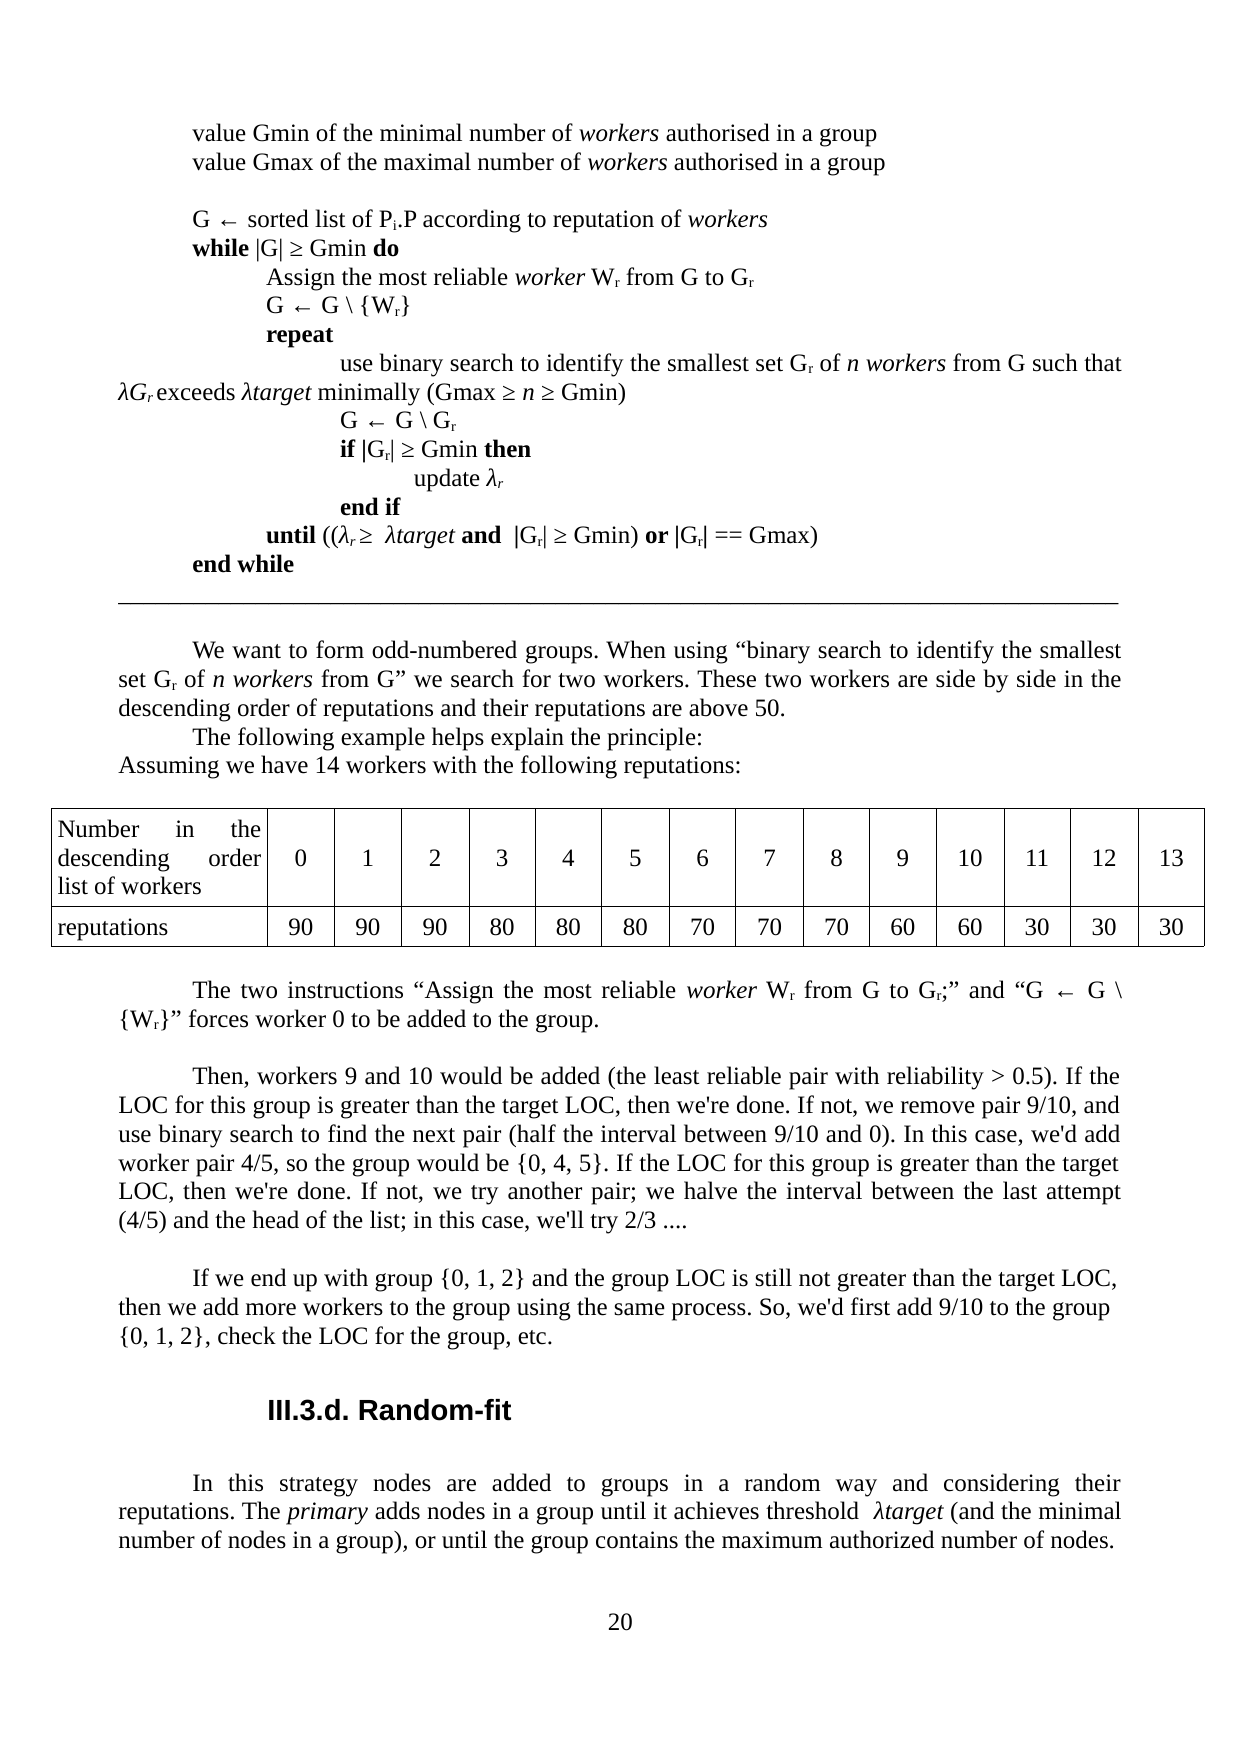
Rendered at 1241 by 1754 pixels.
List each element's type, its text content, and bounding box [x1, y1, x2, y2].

table_cell 80 [602, 907, 669, 946]
table_header 2 [402, 809, 469, 906]
table_cell 90 [268, 907, 334, 946]
table_header 9 [870, 809, 936, 906]
text repeat [118, 319, 1122, 348]
table_header 8 [804, 809, 869, 906]
text Then, workers 9 and 10 would be added (the least reliable pair with reliability > 0.5). If the LOC for this group is greater than the target LOC, then we're done. If not, we remove pair 9/10, and use binary search to find the next pair (half the interval between 9/10 and 0). In this case, we'd add worker pair 4/5, so the group would be {0, 4, 5}. If the LOC for this group is greater than the target LOC, then we're done. If not, we try another pair; we halve the interval between the last attempt (4/5) and the head of the list; in this case, we'll try 2/3 .... [118, 1061, 1122, 1234]
text The two instructions “Assign the most reliable worker Wr from G to Gr;” and “G ← G \ {Wr}” forces worker 0 to be added to the group. [118, 975, 1122, 1033]
table_cell 70 [804, 907, 869, 946]
text end while [118, 549, 1122, 578]
text If we end up with group {0, 1, 2} and the group LOC is still not greater than the target LOC, then we add more workers to the group using the same process. So, we'd first add 9/10 to the group {0, 1, 2}, check the LOC for the group, etc. [118, 1263, 1122, 1349]
table_cell 90 [402, 907, 469, 946]
table_cell reputations [52, 907, 267, 946]
text Assuming we have 14 workers with the following reputations: [118, 751, 1122, 779]
table_cell 90 [335, 907, 401, 946]
table_header 13 [1139, 809, 1204, 906]
text In this strategy nodes are added to groups in a random way and considering their reputations. The primary adds nodes in a group until it achieves threshold λtarget (and the minimal number of nodes in a group), or until the group contains the maximum authorized number of nodes. [118, 1468, 1122, 1554]
table_header 5 [602, 809, 669, 906]
table_cell 80 [536, 907, 601, 946]
table_header 4 [536, 809, 601, 906]
subtitle III.3.d. Random-fit [118, 1393, 1122, 1426]
table_header Number in the descending order list of workers [52, 809, 267, 906]
table_cell 30 [1071, 907, 1138, 946]
table_cell 60 [870, 907, 936, 946]
table_cell 30 [1139, 907, 1204, 946]
text G ← G \ {Wr} [118, 291, 1122, 319]
table_header 1 [335, 809, 401, 906]
table_header 11 [1005, 809, 1070, 906]
text use binary search to identify the smallest set Gr of n workers from G such that λGr exceeds λtarget minimally (Gmax ≥ n ≥ Gmin) [118, 348, 1122, 406]
text if |Gr| ≥ Gmin then [118, 434, 1122, 463]
table_header 12 [1071, 809, 1138, 906]
table_cell 80 [470, 907, 535, 946]
table_header 0 [268, 809, 334, 906]
table_header 10 [937, 809, 1004, 906]
text value Gmin of the minimal number of workers authorised in a group [118, 118, 1122, 147]
table_cell 70 [736, 907, 803, 946]
text until ((λr ≥ λtarget and |Gr| ≥ Gmin) or |Gr| == Gmax) [118, 521, 1122, 549]
table_header 7 [736, 809, 803, 906]
text ________________________________________________________________________________ [118, 578, 1122, 607]
text G ← G \ Gr [118, 406, 1122, 434]
table_header 3 [470, 809, 535, 906]
text We want to form odd-numbered groups. When using “binary search to identify the smallest set Gr of n workers from G” we search for two workers. These two workers are side by side in the descending order of reputations and their reputations are above 50. [118, 636, 1122, 722]
table_cell 60 [937, 907, 1004, 946]
text while |G| ≥ Gmin do [118, 233, 1122, 262]
text Assign the most reliable worker Wr from G to Gr [118, 262, 1122, 291]
table_header 6 [670, 809, 735, 906]
text G ← sorted list of Pi.P according to reputation of workers [118, 204, 1122, 233]
table_cell 70 [670, 907, 735, 946]
text update λr [118, 463, 1122, 492]
text value Gmax of the maximal number of workers authorised in a group [118, 147, 1122, 176]
table_cell 30 [1005, 907, 1070, 946]
text The following example helps explain the principle: [118, 722, 1122, 751]
text end if [118, 492, 1122, 521]
